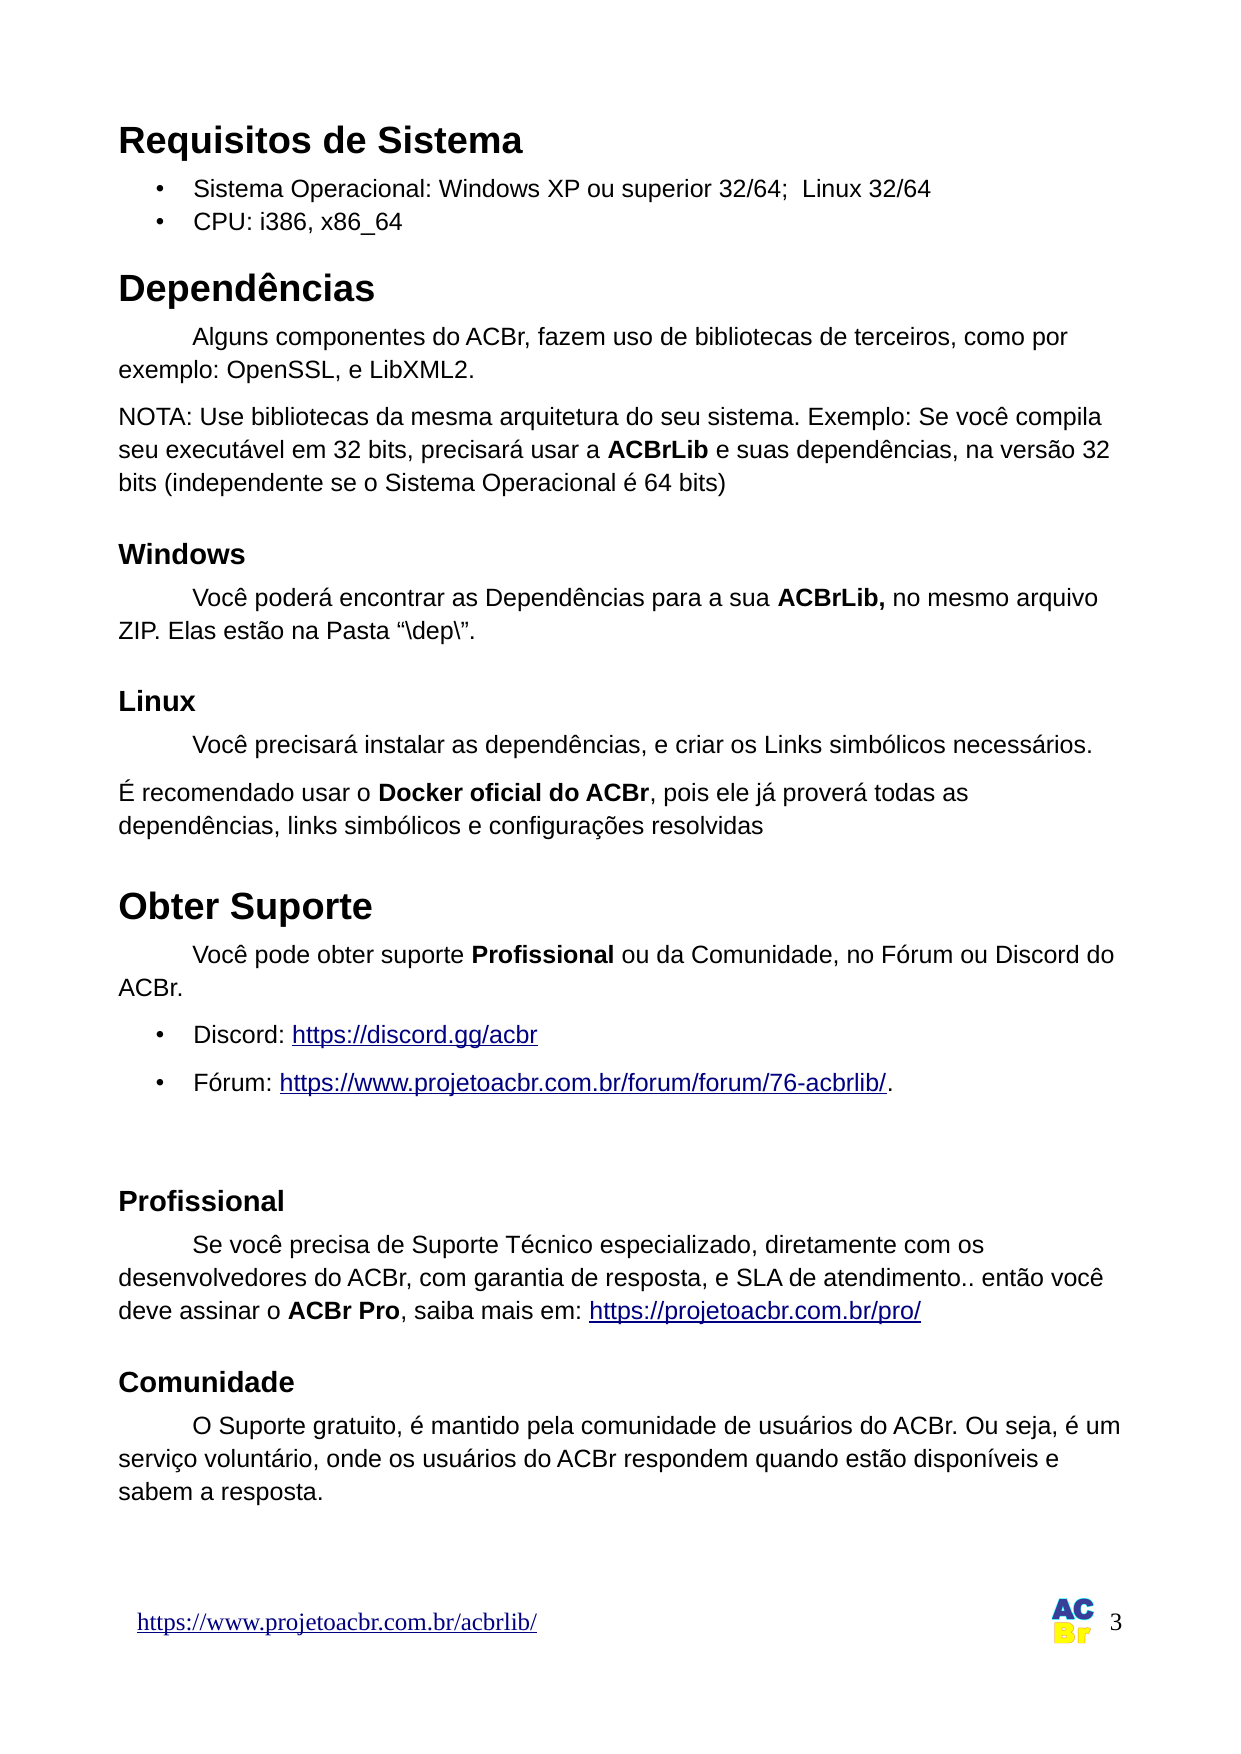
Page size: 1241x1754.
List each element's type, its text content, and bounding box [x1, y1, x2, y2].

text O Suporte gratuito, é mantido pela comunidade de usuários do ACBr. Ou seja, é um serviço voluntário, onde os usuários do ACBr respondem quando estão disponíveis e sabem a resposta. [118, 1411, 1122, 1506]
text Se você precisa de Suporte Técnico especializado, diretamente com os desenvolvedores do ACBr, com garantia de resposta, e SLA de atendimento.. então você deve assinar o ACBr Pro, saiba mais em: https://projetoacbr.com.br/pro/ [118, 1230, 1122, 1325]
text Você poderá encontrar as Dependências para a sua ACBrLib, no mesmo arquivo ZIP. Elas estão na Pasta “\dep\”. [118, 583, 1122, 644]
subtitle Requisitos de Sistema [118, 118, 1122, 162]
list Fórum: https://www.projetoacbr.com.br/forum/forum/76-acbrlib/. [156, 1068, 1122, 1097]
subtitle Obter Suporte [118, 883, 1122, 927]
text Alguns componentes do ACBr, fazem uso de bibliotecas de terceiros, como por exemplo: OpenSSL, e LibXML2. [118, 322, 1122, 383]
text NOTA: Use bibliotecas da mesma arquitetura do seu sistema. Exemplo: Se você compila seu executável em 32 bits, precisará usar a ACBrLib e suas dependências, na versão 32 bits (independente se o Sistema Operacional é 64 bits) [118, 402, 1122, 497]
subtitle Windows [118, 537, 1122, 570]
text É recomendado usar o Docker oficial do ACBr, pois ele já proverá todas as dependências, links simbólicos e configurações resolvidas [118, 778, 1122, 840]
text Você pode obter suporte Profissional ou da Comunidade, no Fórum ou Discord do ACBr. [118, 940, 1122, 1001]
subtitle Comunidade [118, 1365, 1122, 1398]
list CPU: i386, x86_64 [156, 207, 1122, 236]
subtitle Profissional [118, 1184, 1122, 1218]
list Discord: https://discord.gg/acbr [156, 1020, 1122, 1049]
text Você precisará instalar as dependências, e criar os Links simbólicos necessários. [118, 730, 1122, 759]
subtitle Dependências [118, 266, 1122, 309]
picture [1048, 1597, 1097, 1645]
subtitle Linux [118, 684, 1122, 718]
list Sistema Operacional: Windows XP ou superior 32/64; Linux 32/64 [156, 174, 1122, 203]
